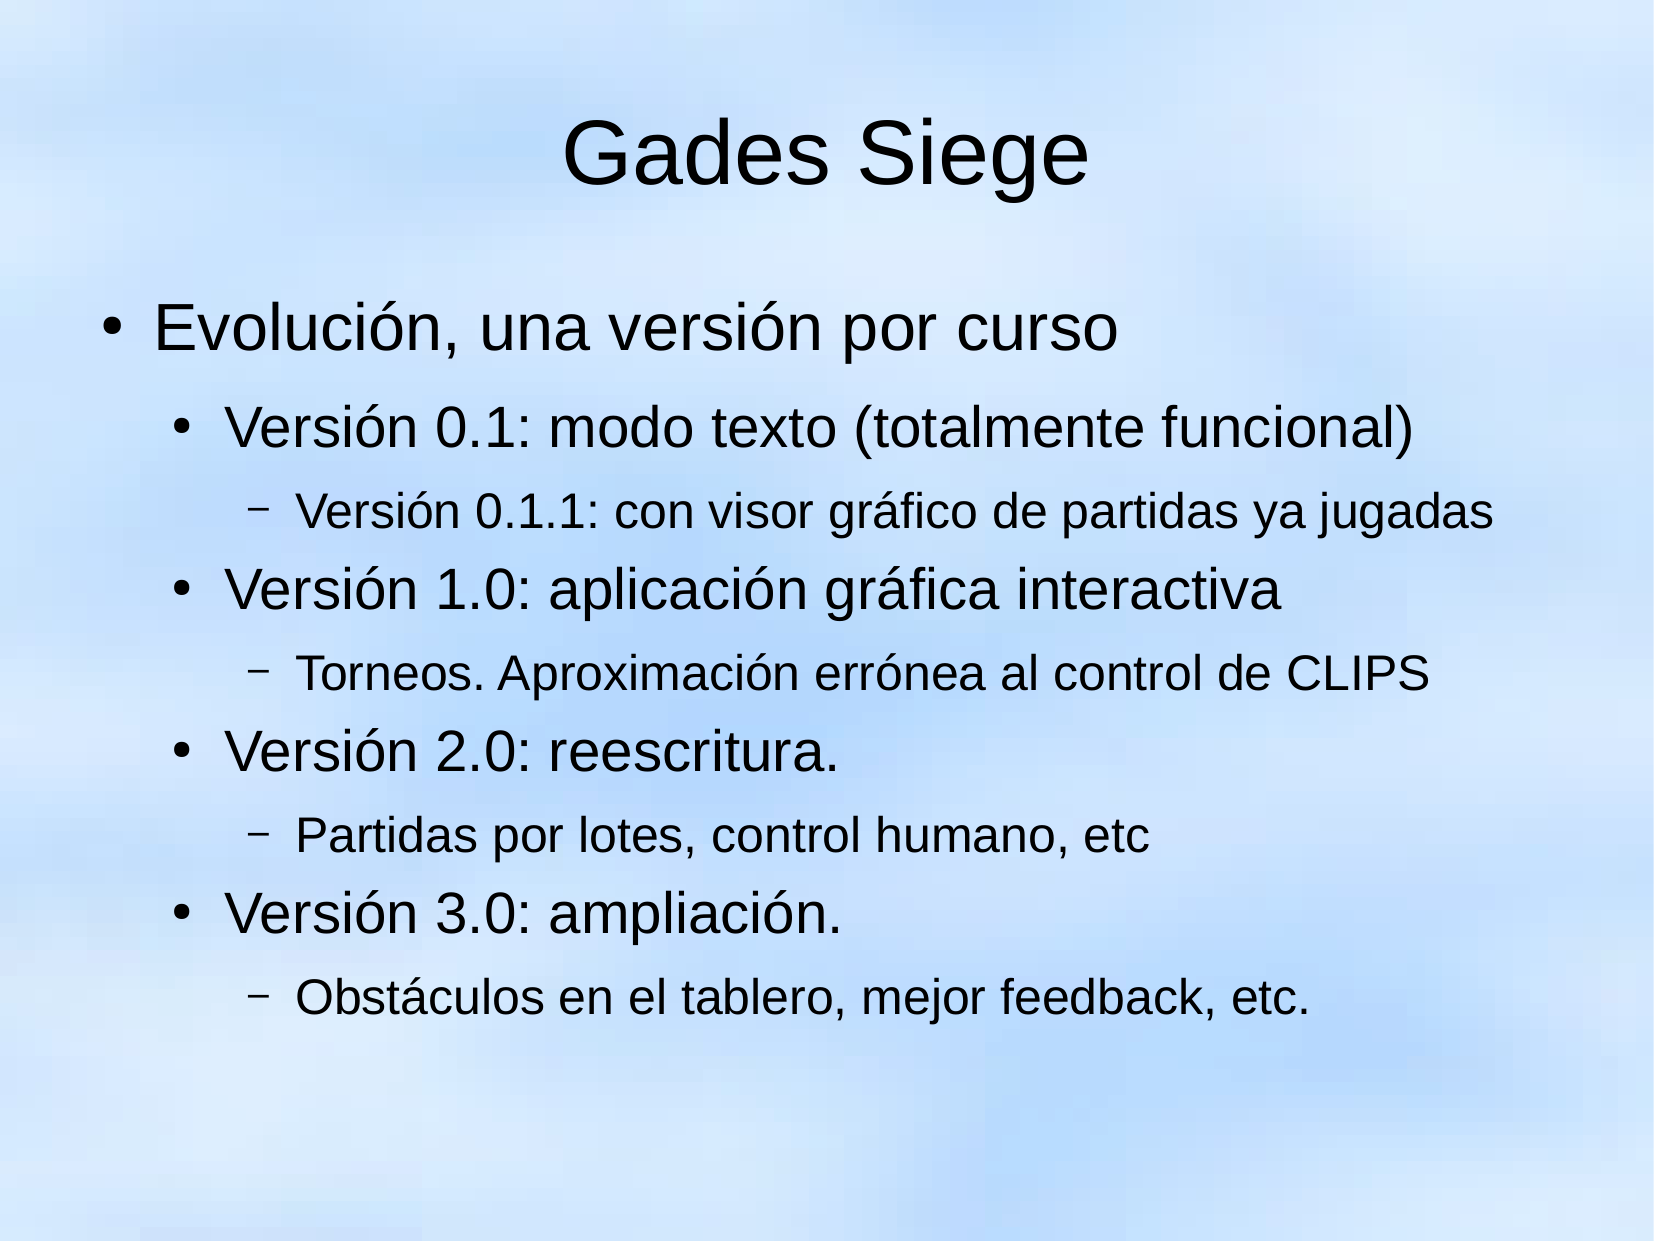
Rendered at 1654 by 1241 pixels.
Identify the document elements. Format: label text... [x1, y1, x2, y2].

title Gades Siege [82, 49, 1571, 257]
list Evolución, una versión por curso Versión 0.1: modo texto (totalmente funcional) Versión 0.1.1: con visor gráfico de partidas ya jugadas Versión 1.0: aplicación gráfica interactiva Torneos. Aproximación errónea al control de CLIPS Versión 2.0: reescritura. Partidas por lotes, control humano, etc Versión 3.0: ampliación. Obstáculos en el tablero, mejor feedback, etc. [82, 290, 1571, 1109]
picture [0, 0, 1654, 1241]
